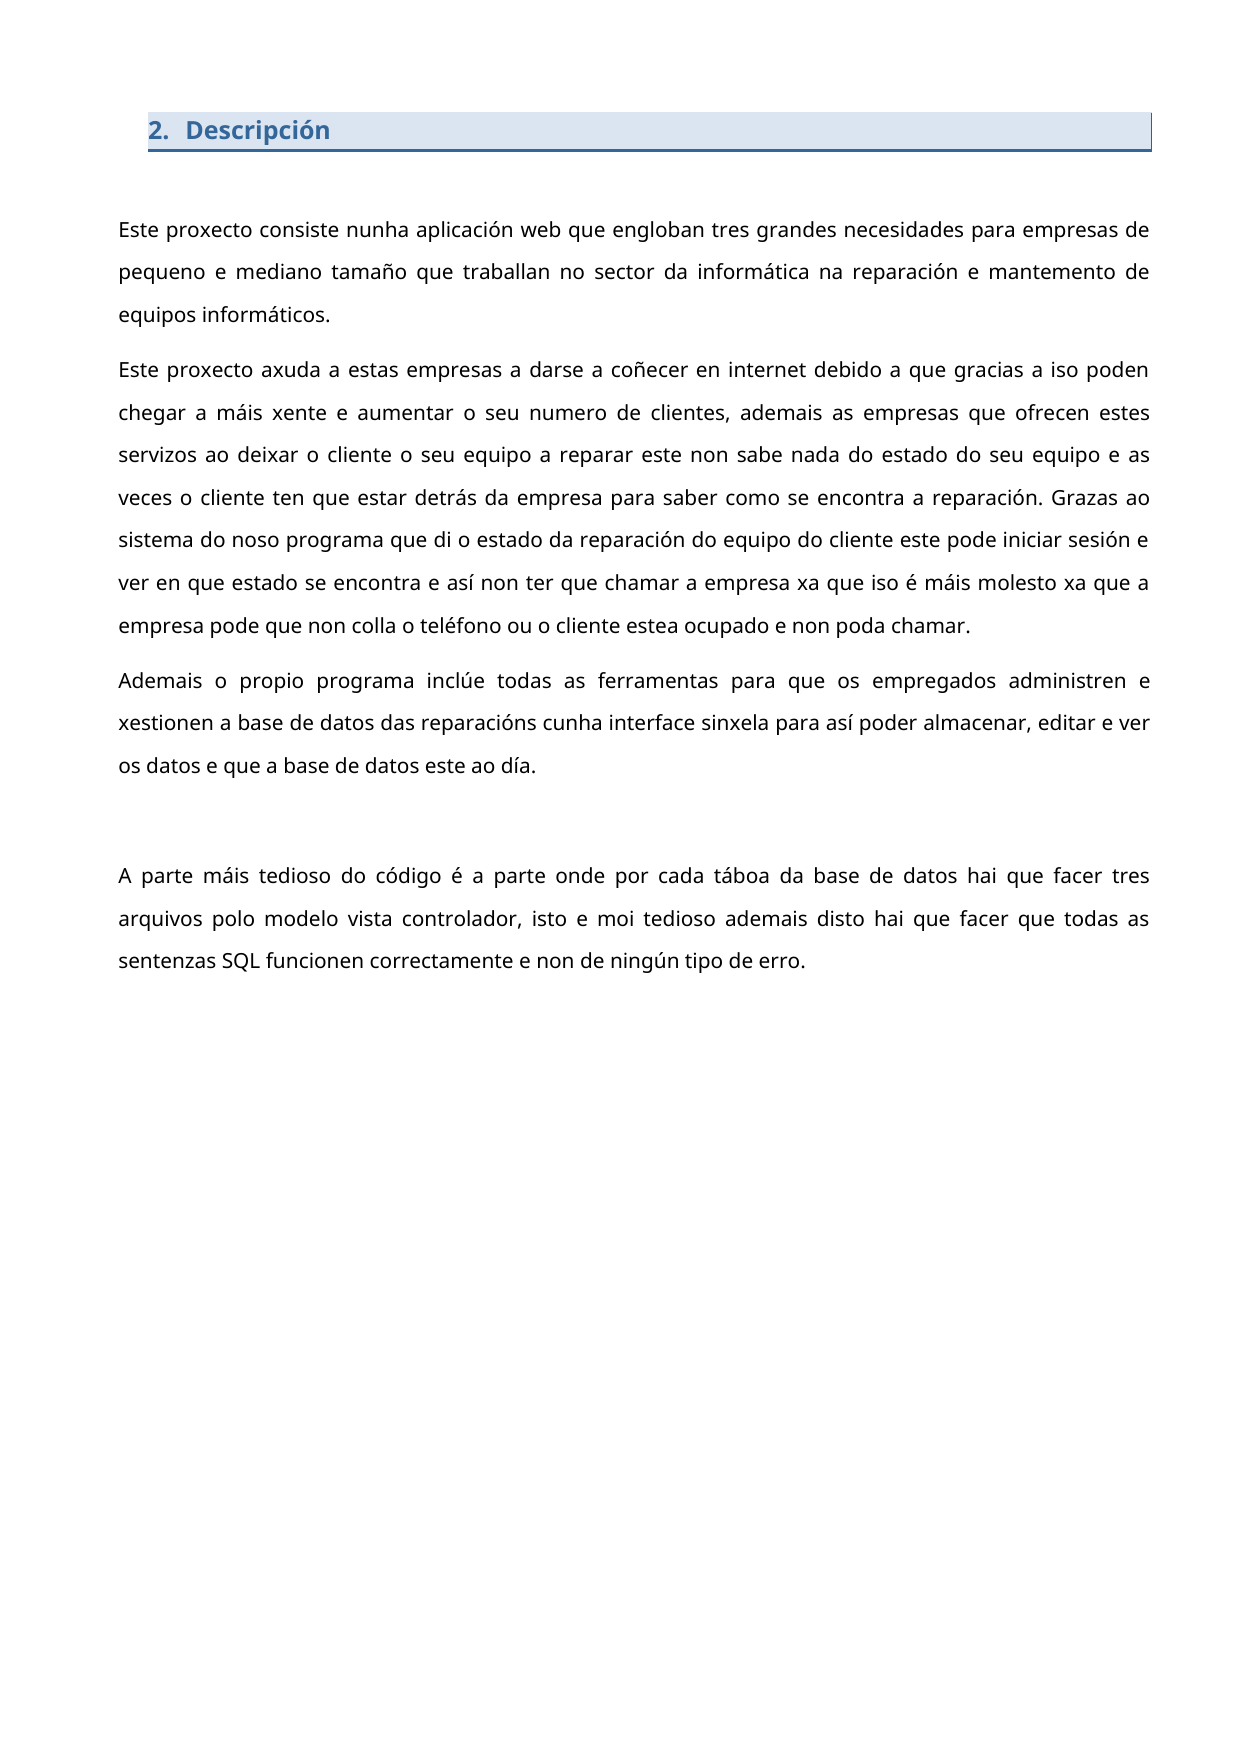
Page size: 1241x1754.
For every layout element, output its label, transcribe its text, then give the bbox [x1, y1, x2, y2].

text Este proxecto axuda a estas empresas a darse a coñecer en internet debido a que gracias a iso poden chegar a máis xente e aumentar o seu numero de clientes, ademais as empresas que ofrecen estes servizos ao deixar o cliente o seu equipo a reparar este non sabe nada do estado do seu equipo e as veces o cliente ten que estar detrás da empresa para saber como se encontra a reparación. Grazas ao sistema do noso programa que di o estado da reparación do equipo do cliente este pode iniciar sesión e ver en que estado se encontra e así non ter que chamar a empresa xa que iso é máis molesto xa que a empresa pode que non colla o teléfono ou o cliente estea ocupado e non poda chamar. [118, 355, 1152, 639]
text A parte máis tedioso do código é a parte onde por cada táboa da base de datos hai que facer tres arquivos polo modelo vista controlador, isto e moi tedioso ademais disto hai que facer que todas as sentenzas SQL funcionen correctamente e non de ningún tipo de erro. [118, 861, 1152, 975]
text Este proxecto consiste nunha aplicación web que engloban tres grandes necesidades para empresas de pequeno e mediano tamaño que traballan no sector da informática na reparación e mantemento de equipos informáticos. [118, 215, 1152, 328]
subtitle Descripción [148, 112, 1151, 149]
text Ademais o propio programa inclúe todas as ferramentas para que os empregados administren e xestionen a base de datos das reparacións cunha interface sinxela para así poder almacenar, editar e ver os datos e que a base de datos este ao día. [118, 666, 1152, 779]
